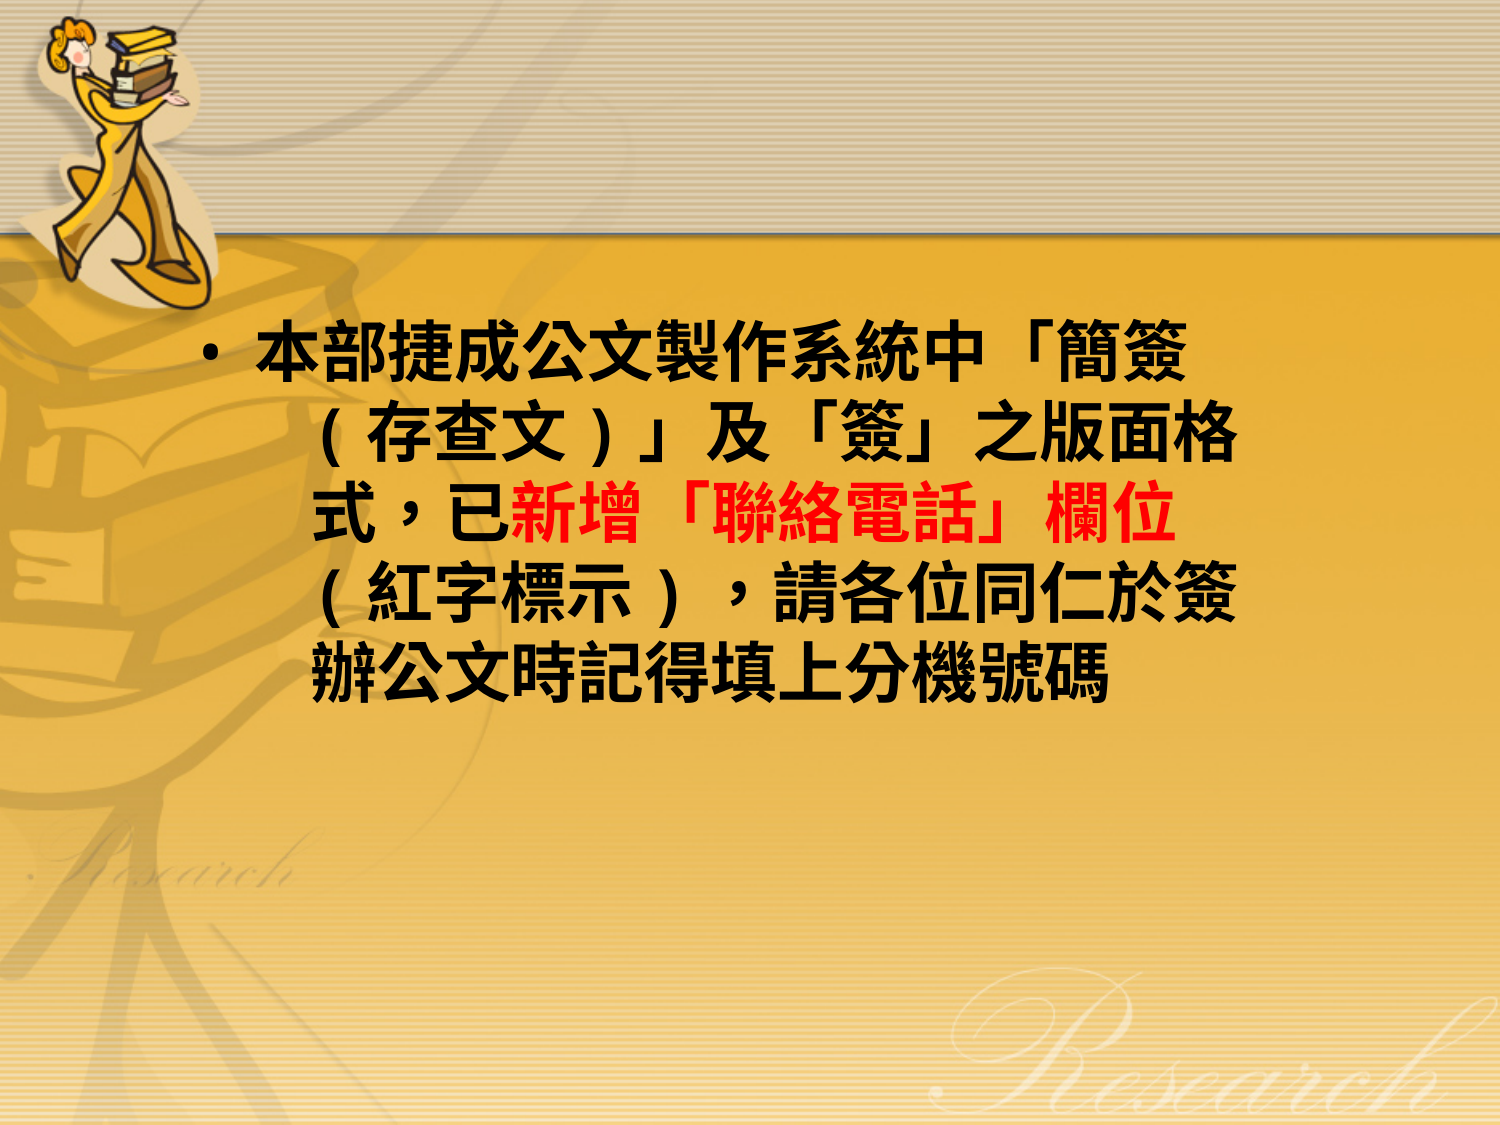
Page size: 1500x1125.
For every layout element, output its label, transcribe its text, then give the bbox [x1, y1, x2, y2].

list 本部捷成公文製作系統中「簡簽(存查文)」及「簽」之版面格式，已新增「聯絡電話」欄位(紅字標示)，請各位同仁於簽辦公文時記得填上分機號碼 [183, 302, 1294, 1083]
